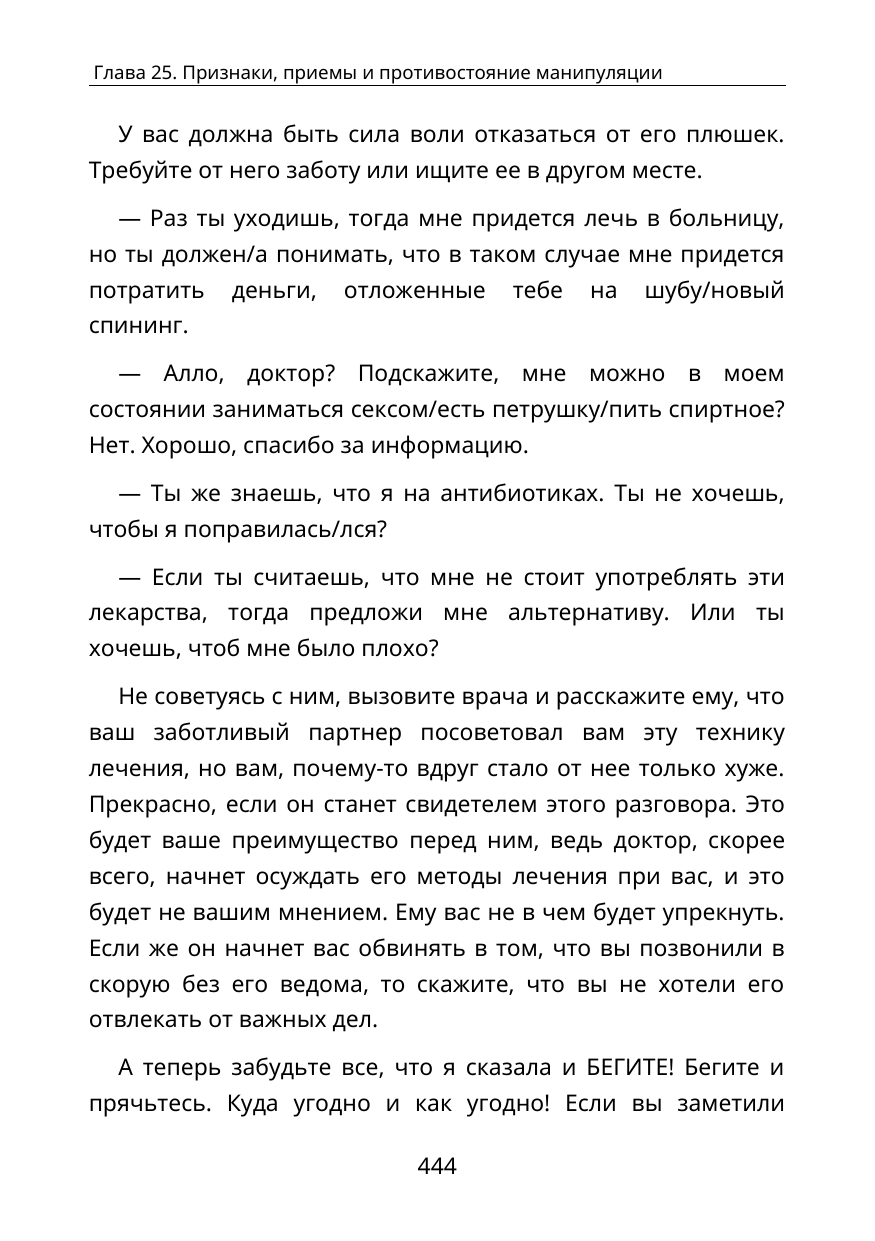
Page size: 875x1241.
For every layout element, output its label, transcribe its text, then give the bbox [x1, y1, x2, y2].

text У вас должна быть сила воли отказаться от его плюшек. Требуйте от него заботу или ищите ее в другом месте. [88, 118, 786, 185]
text Не советуясь с ним, вызовите врача и расскажите ему, что ваш заботливый партнер посоветовал вам эту технику лечения, но вам, почему-то вдруг стало от нее только хуже. Прекрасно, если он станет свидетелем этого разговора. Это будет ваше преимущество перед ним, ведь доктор, скорее всего, начнет осуждать его методы лечения при вас, и это будет не вашим мнением. Ему вас не в чем будет упрекнуть. Если же он начнет вас обвинять в том, что вы позвонили в скорую без его ведома, то скажите, что вы не хотели его отвлекать от важных дел. [88, 680, 786, 1035]
text — Алло, доктор? Подскажите, мне можно в моем состоянии заниматься сексом/есть петрушку/пить спиртное? Нет. Хорошо, спасибо за информацию. [88, 357, 786, 460]
text А теперь забудьте все, что я сказала и БЕГИТЕ! Бегите и прячьтесь. Куда угодно и как угодно! Если вы заметили [88, 1051, 786, 1118]
text — Если ты считаешь, что мне не стоит употреблять эти лекарства, тогда предложи мне альтернативу. Или ты хочешь, чтоб мне было плохо? [88, 560, 786, 663]
text — Ты же знаешь, что я на антибиотиках. Ты не хочешь, чтобы я поправилась/лся? [88, 477, 786, 544]
text — Раз ты уходишь, тогда мне придется лечь в больницу, но ты должен/а понимать, что в таком случае мне придется потратить деньги, отложенные тебе на шубу/новый спининг. [88, 202, 786, 341]
